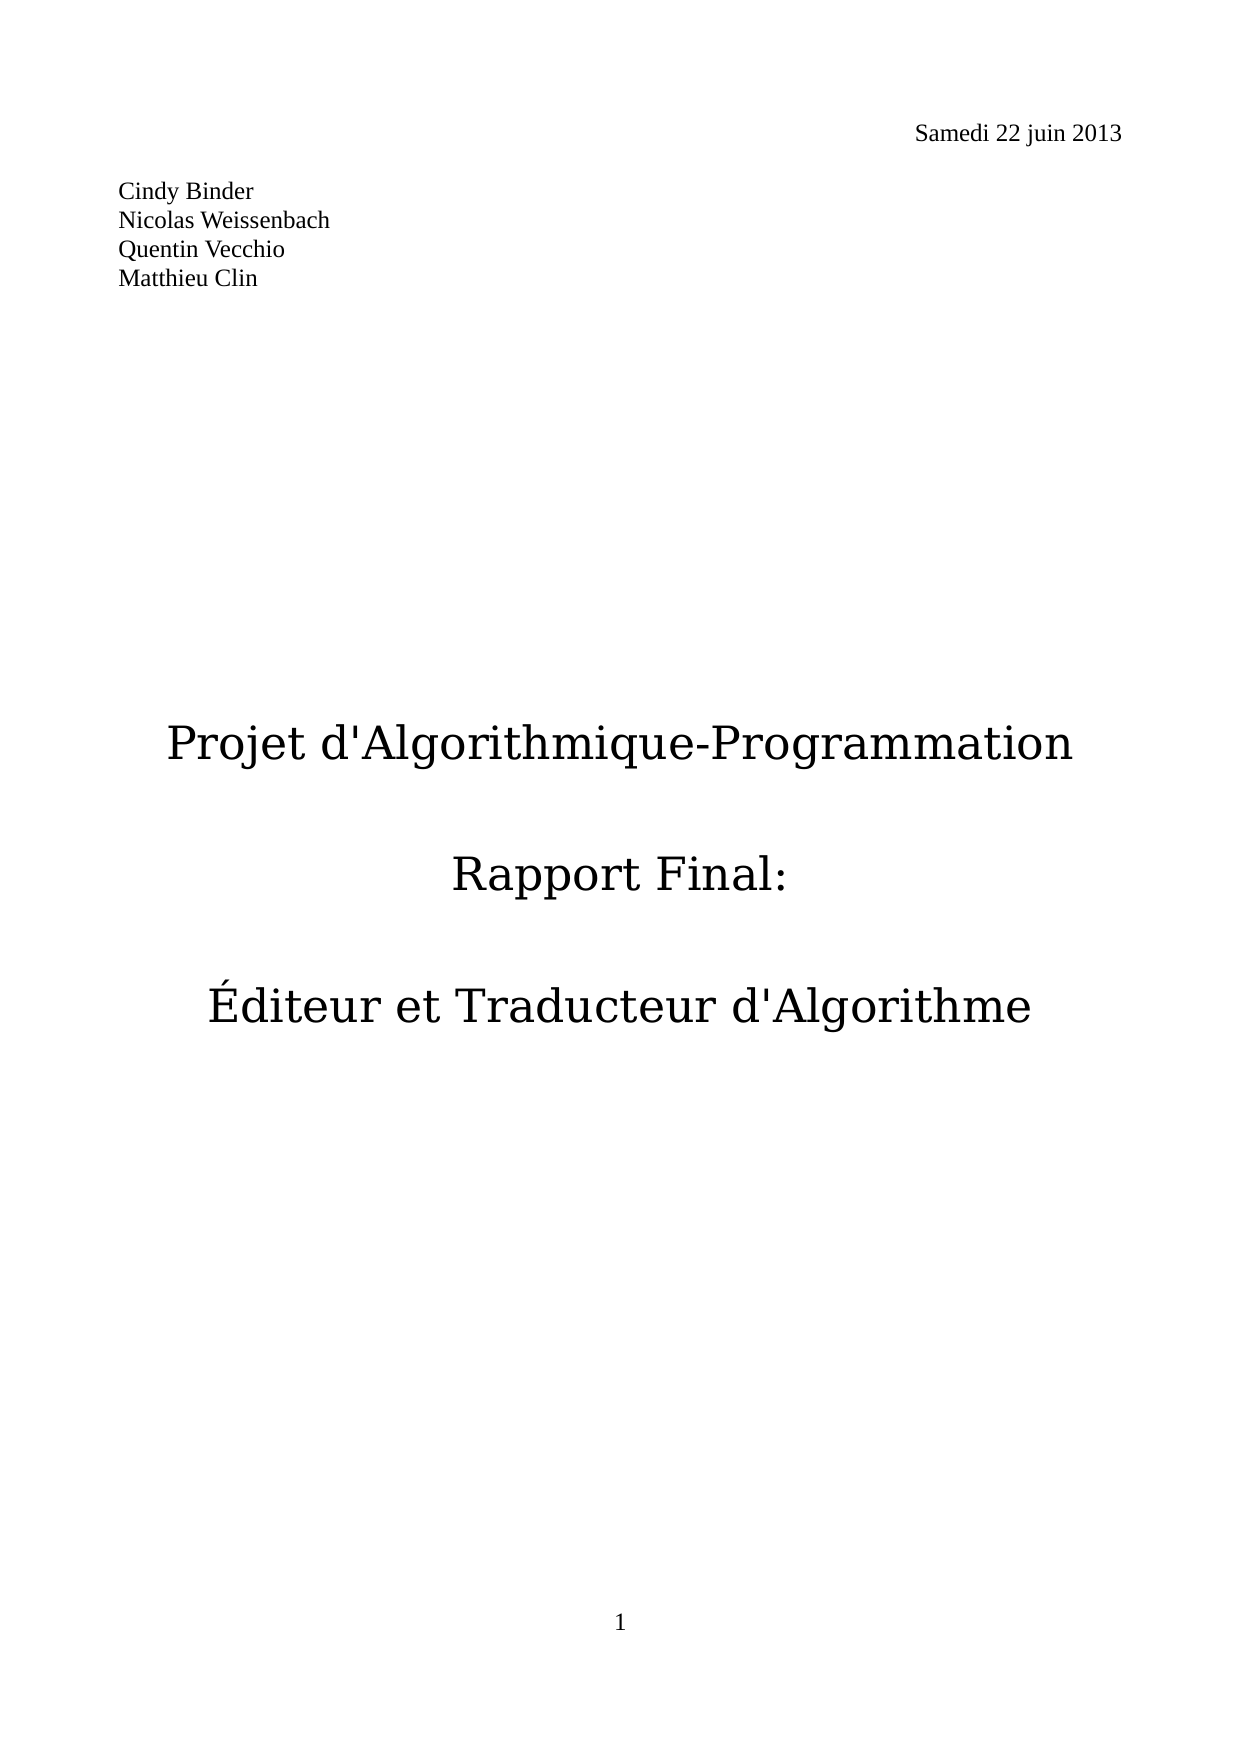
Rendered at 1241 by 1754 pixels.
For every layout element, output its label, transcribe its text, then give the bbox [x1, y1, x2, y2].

text Éditeur et Traducteur d'Algorithme [118, 980, 1122, 1033]
subtitle Projet d'Algorithmique-Programmation [118, 717, 1122, 770]
text Cindy Binder [118, 176, 1122, 205]
text Nicolas Weissenbach [118, 205, 1122, 234]
text Matthieu Clin [118, 263, 1122, 291]
text Quentin Vecchio [118, 234, 1122, 263]
text Rapport Final: [118, 848, 1122, 902]
